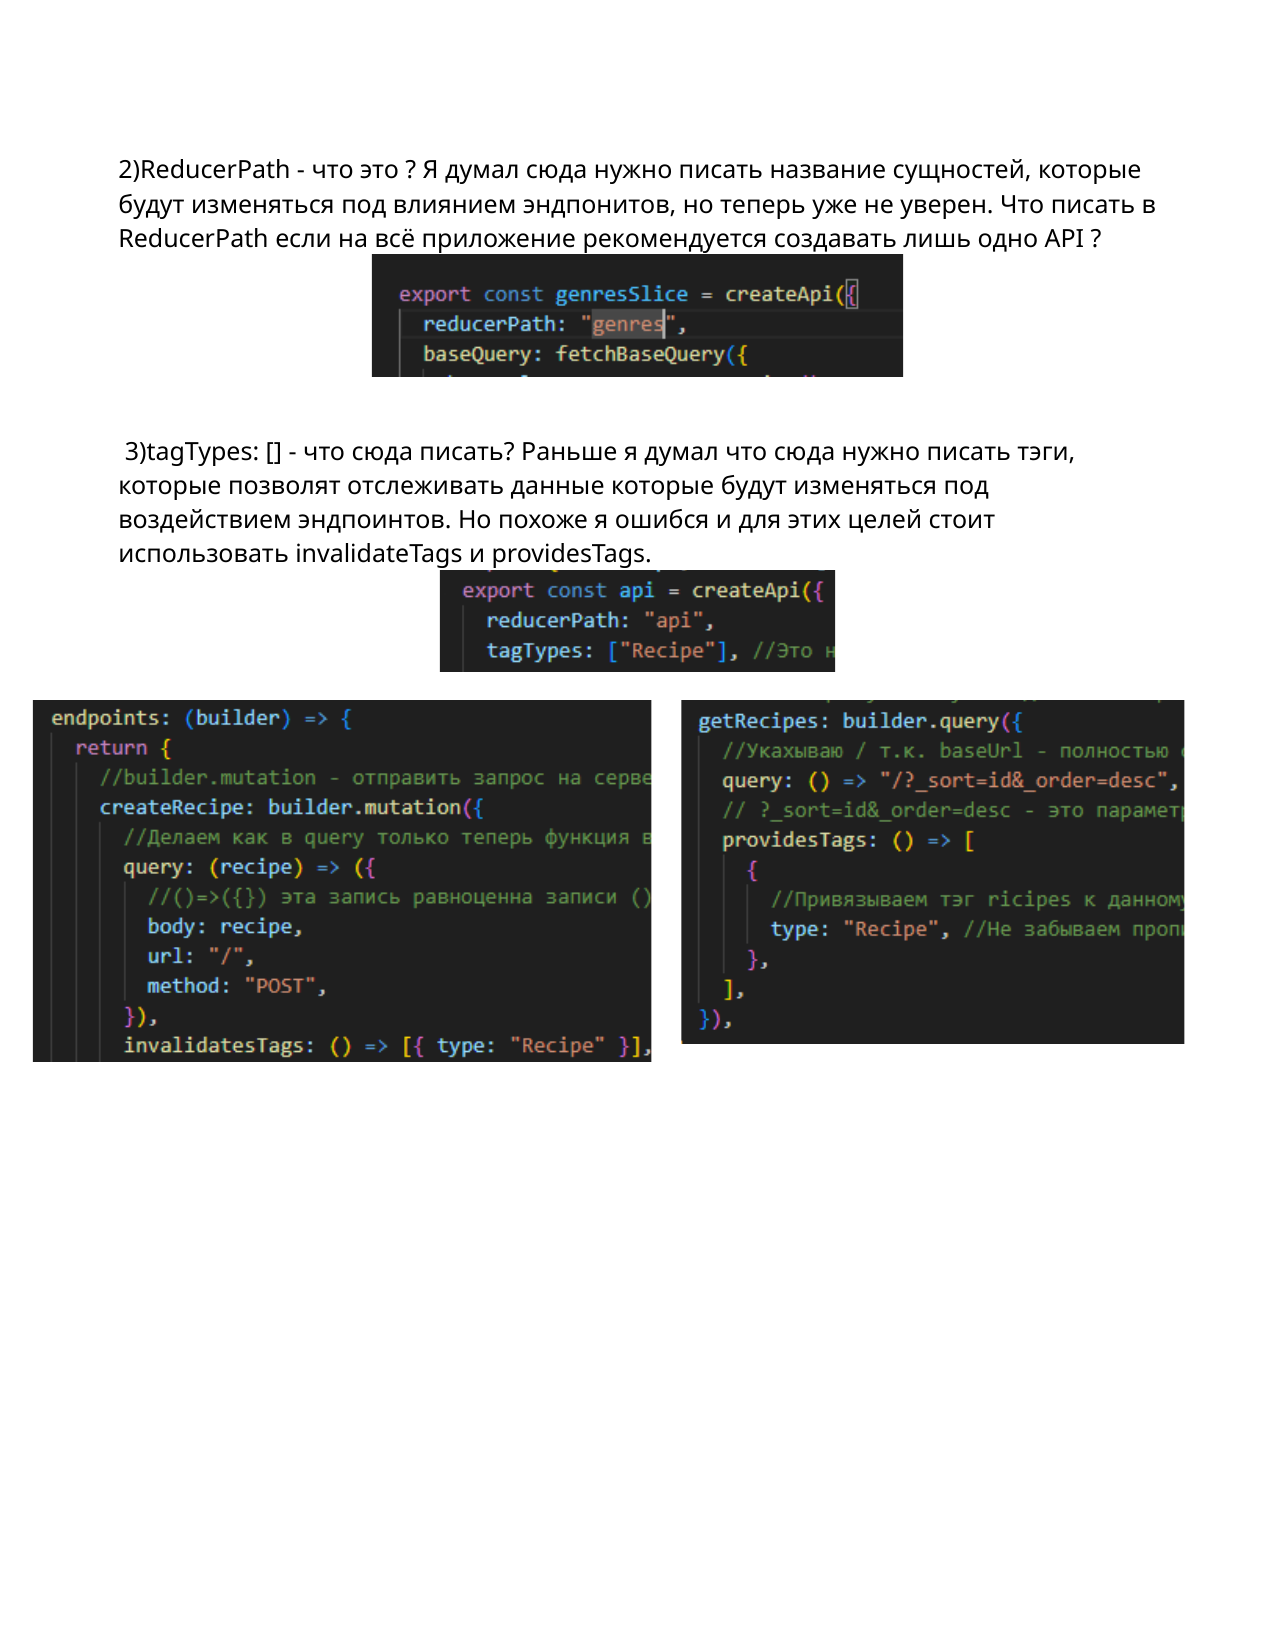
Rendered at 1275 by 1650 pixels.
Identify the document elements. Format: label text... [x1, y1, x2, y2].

picture [32, 700, 652, 1062]
text 3)tagTypes: [] - что сюда писать? Раньше я думал что сюда нужно писать тэги, которые позволят отслеживать данные которые будут изменяться под воздействием эндпоинтов. Но похоже я ошибся и для этих целей стоит использовать invalidateTags и providesTags. [118, 434, 1157, 570]
picture [371, 254, 904, 377]
text 2)ReducerPath - что это ? Я думал сюда нужно писать название сущностей, которые будут изменяться под влиянием эндпонитов, но теперь уже не уверен. Что писать в ReducerPath если на всё приложение рекомендуется создавать лишь одно API ? [118, 118, 1157, 254]
picture [681, 700, 1185, 1044]
picture [439, 570, 836, 672]
